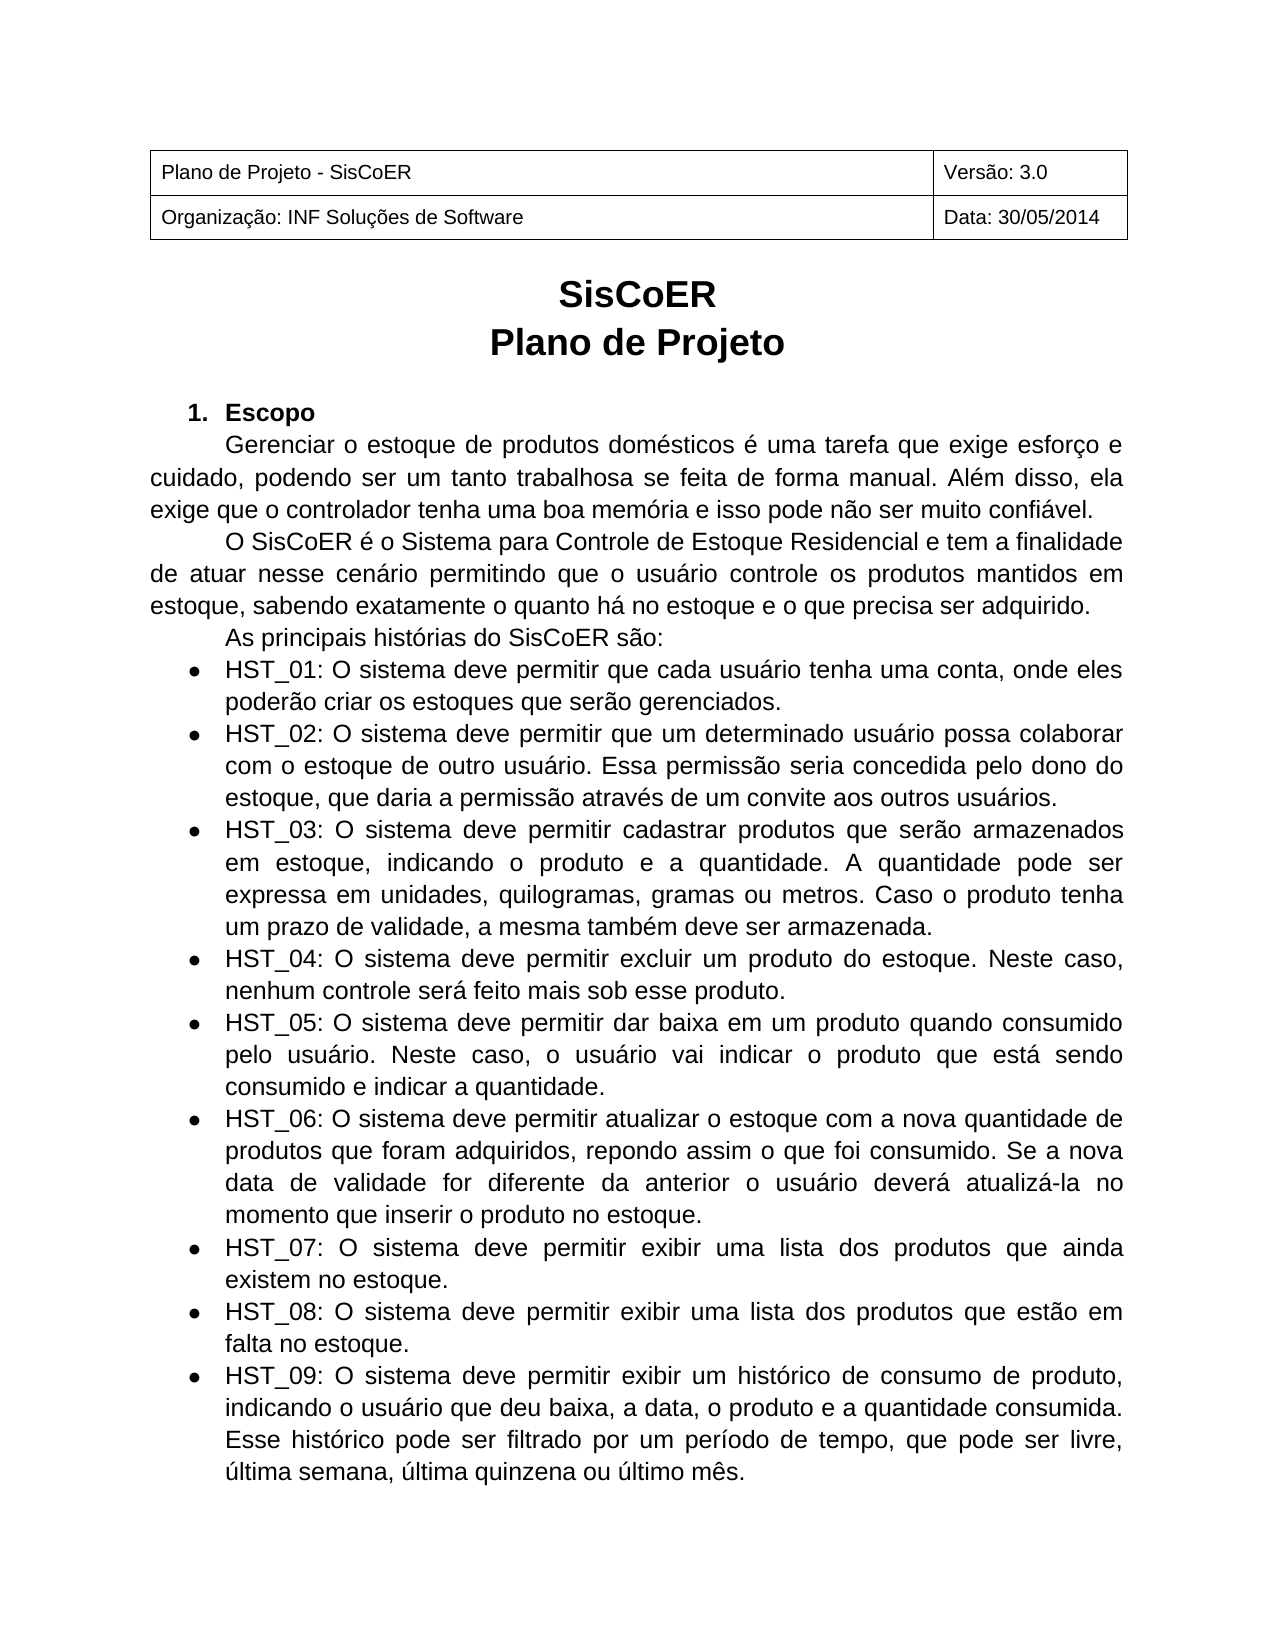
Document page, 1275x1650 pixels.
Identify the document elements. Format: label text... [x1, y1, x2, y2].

list HST_07: O sistema deve permitir exibir uma lista dos produtos que ainda existem no estoque. [187, 1233, 1125, 1293]
list HST_08: O sistema deve permitir exibir uma lista dos produtos que estão em falta no estoque. [187, 1298, 1125, 1358]
list HST_05: O sistema deve permitir dar baixa em um produto quando consumido pelo usuário. Neste caso, o usuário vai indicar o produto que está sendo consumido e indicar a quantidade. [187, 1009, 1125, 1101]
text Gerenciar o estoque de produtos domésticos é uma tarefa que exige esforço e cuidado, podendo ser um tanto trabalhosa se feita de forma manual. Além disso, ela exige que o controlador tenha uma boa memória e isso pode não ser muito confiável. [150, 431, 1125, 523]
list Escopo [187, 399, 1125, 427]
list HST_01: O sistema deve permitir que cada usuário tenha uma conta, onde eles poderão criar os estoques que serão gerenciados. [187, 656, 1125, 716]
text Plano de Projeto [150, 322, 1125, 364]
text As principais histórias do SisCoER são: [150, 624, 1125, 652]
list HST_09: O sistema deve permitir exibir um histórico de consumo de produto, indicando o usuário que deu baixa, a data, o produto e a quantidade consumida. Esse histórico pode ser filtrado por um período de tempo, que pode ser livre, última semana, última quinzena ou último mês. [187, 1362, 1125, 1486]
list HST_03: O sistema deve permitir cadastrar produtos que serão armazenados em estoque, indicando o produto e a quantidade. A quantidade pode ser expressa em unidades, quilogramas, gramas ou metros. Caso o produto tenha um prazo de validade, a mesma também deve ser armazenada. [187, 816, 1125, 941]
text O SisCoER é o Sistema para Controle de Estoque Residencial e tem a finalidade de atuar nesse cenário permitindo que o usuário controle os produtos mantidos em estoque, sabendo exatamente o quanto há no estoque e o que precisa ser adquirido. [150, 528, 1125, 620]
list HST_04: O sistema deve permitir excluir um produto do estoque. Neste caso, nenhum controle será feito mais sob esse produto. [187, 945, 1125, 1005]
list HST_06: O sistema deve permitir atualizar o estoque com a nova quantidade de produtos que foram adquiridos, repondo assim o que foi consumido. Se a nova data de validade for diferente da anterior o usuário deverá atualizá-la no momento que inserir o produto no estoque. [187, 1105, 1125, 1229]
list HST_02: O sistema deve permitir que um determinado usuário possa colaborar com o estoque de outro usuário. Essa permissão seria concedida pelo dono do estoque, que daria a permissão através de um convite aos outros usuários. [187, 720, 1125, 812]
text SisCoER [150, 274, 1125, 316]
